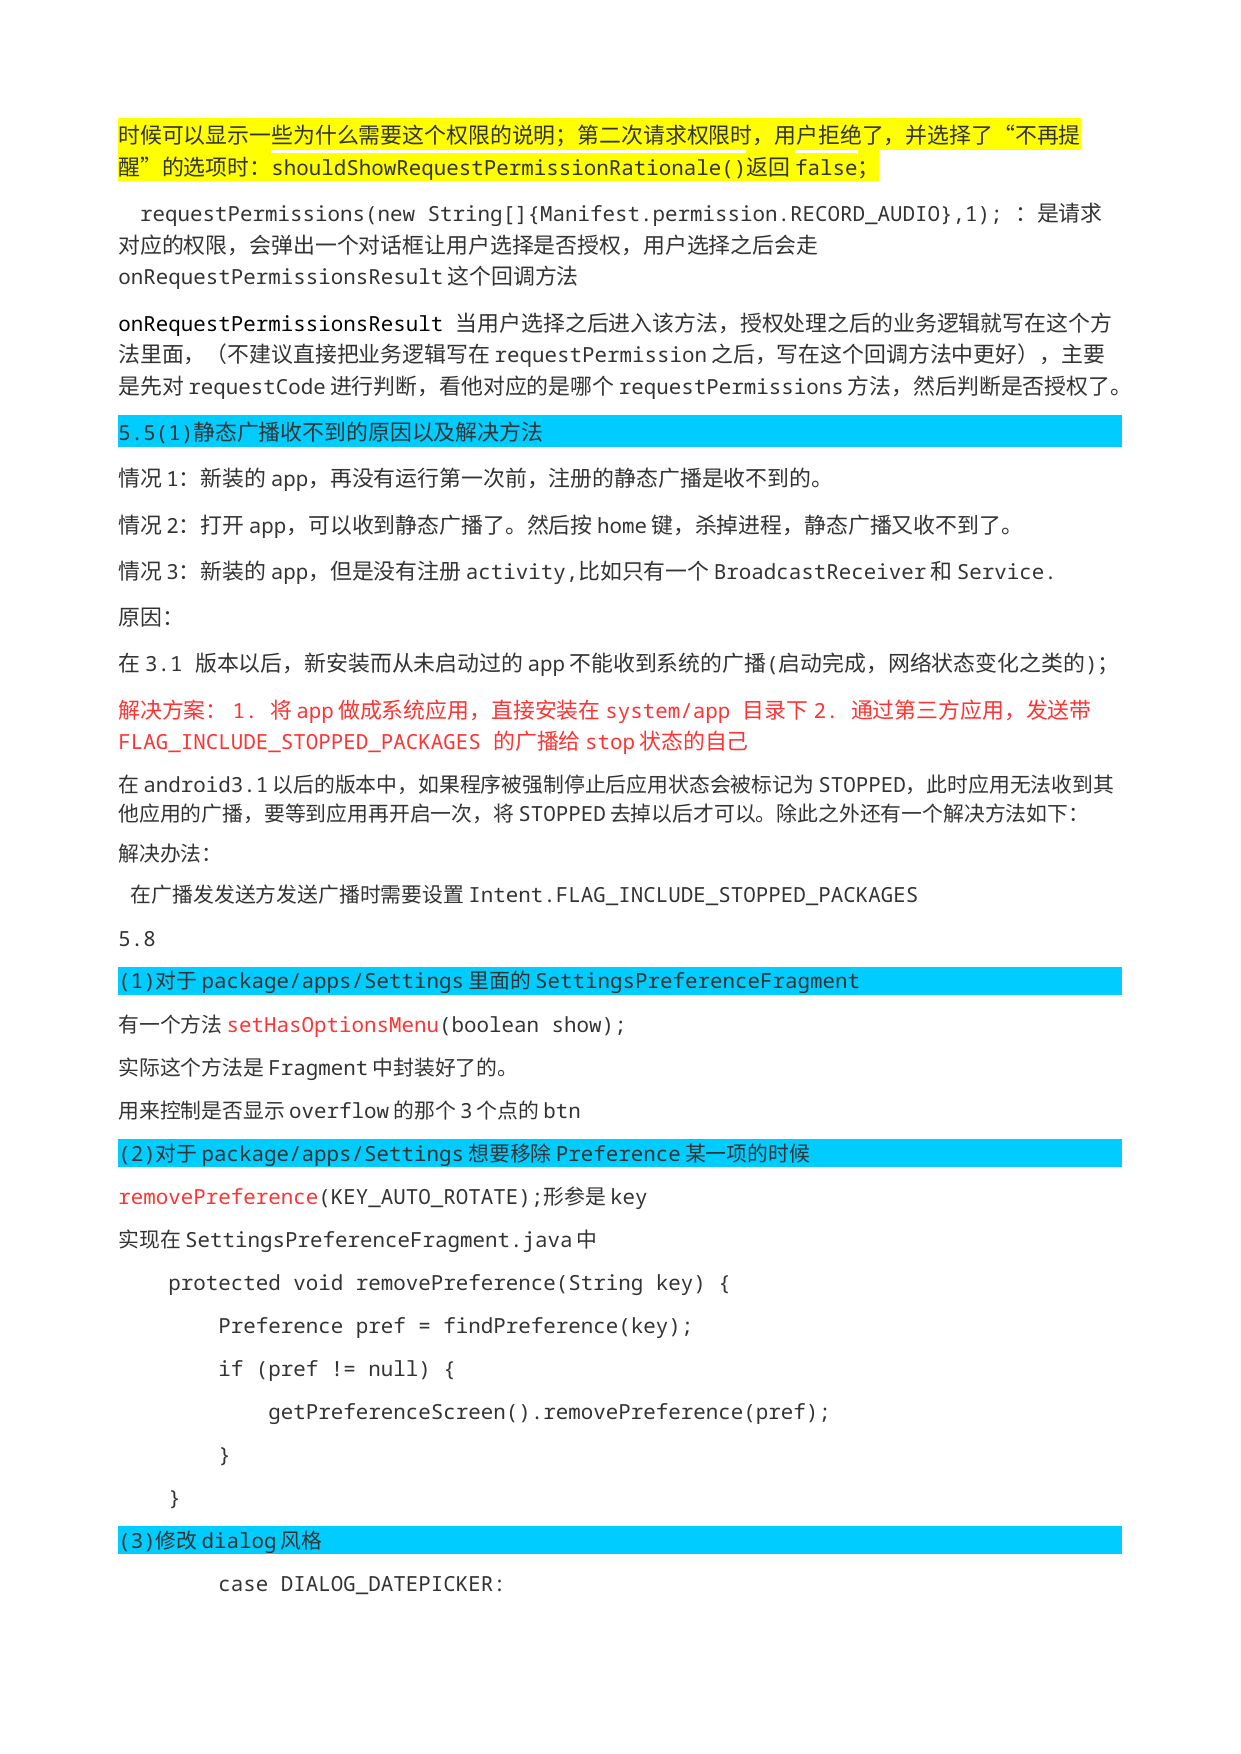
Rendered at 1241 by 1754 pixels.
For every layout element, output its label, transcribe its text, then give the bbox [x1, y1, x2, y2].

text 解决办法： [118, 842, 1122, 866]
text 情况1：新装的app，再没有运行第一次前，注册的静态广播是收不到的。 [118, 461, 1122, 493]
text 时候可以显示一些为什么需要这个权限的说明；第二次请求权限时，用户拒绝了，并选择了“不再提醒”的选项时：shouldShowRequestPermissionRationale()返回 false； [118, 118, 1122, 181]
text 在android3.1以后的版本中，如果程序被强制停止后应用状态会被标记为STOPPED，此时应用无法收到其他应用的广播，要等到应用再开启一次，将STOPPED去掉以后才可以。除此之外还有一个解决方法如下： [118, 771, 1122, 827]
text protected void removePreference(String key) { [118, 1268, 1122, 1296]
text 情况2：打开app，可以收到静态广播了。然后按home键，杀掉进程，静态广播又收不到了。 [118, 508, 1122, 539]
text 原因： [118, 600, 1122, 632]
text 有一个方法setHasOptionsMenu(boolean show); [118, 1010, 1122, 1038]
text requestPermissions(new String[]{Manifest.permission.RECORD_AUDIO},1); ：是请求对应的权限，会弹出一个对话框让用户选择是否授权，用户选择之后会走onRequestPermissionsResult这个回调方法 [118, 196, 1122, 291]
text 5.8 [118, 924, 1122, 952]
text } [118, 1440, 1122, 1468]
text onRequestPermissionsResult 当用户选择之后进入该方法，授权处理之后的业务逻辑就写在这个方法里面，（不建议直接把业务逻辑写在requestPermission之后，写在这个回调方法中更好），主要是先对requestCode进行判断，看他对应的是哪个requestPermissions方法，然后判断是否授权了。 [118, 306, 1122, 401]
text (2)对于package/apps/Settings想要移除Preference某一项的时候 [118, 1139, 1122, 1167]
text (3)修改dialog风格 [118, 1526, 1122, 1554]
text if (pref != null) { [118, 1354, 1122, 1382]
text removePreference(KEY_AUTO_ROTATE);形参是key [118, 1182, 1122, 1210]
text 在 3.1 版本以后，新安装而从未启动过的app不能收到系统的广播(启动完成，网络状态变化之类的)； [118, 646, 1122, 678]
text getPreferenceScreen().removePreference(pref); [118, 1397, 1122, 1425]
text 用来控制是否显示overflow的那个3个点的btn [118, 1096, 1122, 1124]
text 实现在SettingsPreferenceFragment.java中 [118, 1225, 1122, 1253]
text Preference pref = findPreference(key); [118, 1311, 1122, 1339]
text 情况3：新装的app，但是没有注册activity,比如只有一个BroadcastReceiver和Service. [118, 554, 1122, 586]
text } [118, 1483, 1122, 1511]
text (1)对于package/apps/Settings里面的SettingsPreferenceFragment [118, 967, 1122, 995]
text 解决方案： 1. 将app做成系统应用，直接安装在 system/app 目录下 2. 通过第三方应用，发送带 FLAG_INCLUDE_STOPPED_PACKAGES 的广播给stop状态的自己 [118, 693, 1122, 756]
text 5.5(1)静态广播收不到的原因以及解决方法 [118, 415, 1122, 447]
text 实际这个方法是Fragment中封装好了的。 [118, 1053, 1122, 1081]
text case DIALOG_DATEPICKER: [118, 1569, 1122, 1597]
text 在广播发发送方发送广播时需要设置Intent.FLAG_INCLUDE_STOPPED_PACKAGES [118, 881, 1122, 909]
